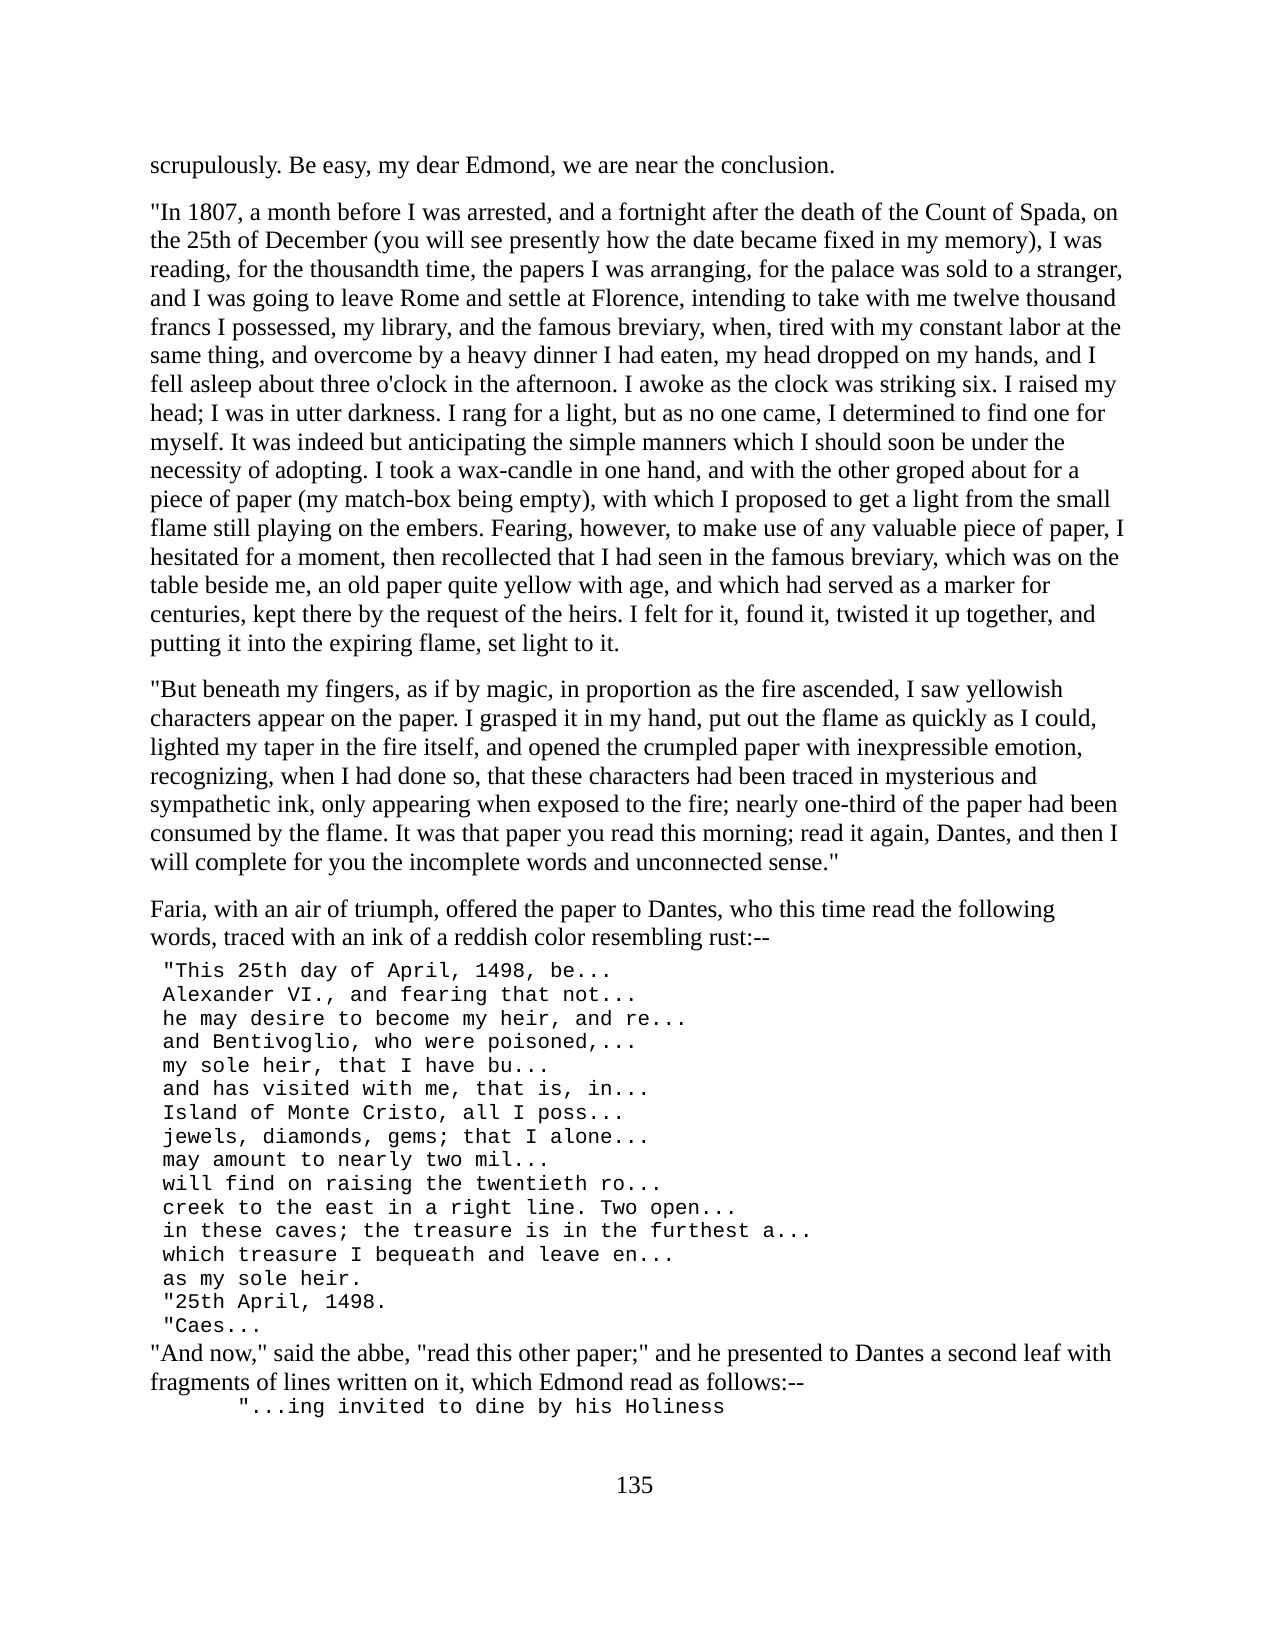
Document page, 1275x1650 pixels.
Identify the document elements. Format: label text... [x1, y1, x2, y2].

text scrupulously. Be easy, my dear Edmond, we are near the conclusion. [150, 150, 1125, 179]
text Alexander VI., and fearing that not... [150, 984, 1125, 1007]
text which treasure I bequeath and leave en... [150, 1244, 1125, 1268]
text and Bentivoglio, who were poisoned,... [150, 1031, 1125, 1055]
text "...ing invited to dine by his Holiness [150, 1396, 1125, 1420]
text "25th April, 1498. [150, 1291, 1125, 1315]
text and has visited with me, that is, in... [150, 1078, 1125, 1102]
text creek to the east in a right line. Two open... [150, 1197, 1125, 1220]
text "In 1807, a month before I was arrested, and a fortnight after the death of the Count of Spada, on the 25th of December (you will see presently how the date became fixed in my memory), I was reading, for the thousandth time, the papers I was arranging, for the palace was sold to a stranger, and I was going to leave Rome and settle at Florence, intending to take with me twelve thousand francs I possessed, my library, and the famous breviary, when, tired with my constant labor at the same thing, and overcome by a heavy dinner I had eaten, my head dropped on my hands, and I fell asleep about three o'clock in the afternoon. I awoke as the clock was striking six. I raised my head; I was in utter darkness. I rang for a light, but as no one came, I determined to find one for myself. It was indeed but anticipating the simple manners which I should soon be under the necessity of adopting. I took a wax-candle in one hand, and with the other groped about for a piece of paper (my match-box being empty), with which I proposed to get a light from the small flame still playing on the embers. Fearing, however, to make use of any valuable piece of paper, I hesitated for a moment, then recollected that I had seen in the famous breviary, which was on the table beside me, an old paper quite yellow with age, and which had served as a marker for centuries, kept there by the request of the heirs. I felt for it, found it, twisted it up together, and putting it into the expiring flame, set light to it. [150, 197, 1125, 657]
text Faria, with an air of triumph, offered the paper to Dantes, who this time read the following words, traced with an ink of a reddish color resembling rust:-- [150, 894, 1125, 951]
text "And now," said the abbe, "read this other paper;" and he presented to Dantes a second leaf with fragments of lines written on it, which Edmond read as follows:-- [150, 1338, 1125, 1396]
text "This 25th day of April, 1498, be... [150, 960, 1125, 984]
text in these caves; the treasure is in the furthest a... [150, 1220, 1125, 1244]
text he may desire to become my heir, and re... [150, 1007, 1125, 1031]
text Island of Monte Cristo, all I poss... [150, 1102, 1125, 1126]
text "Caes... [150, 1315, 1125, 1338]
text jewels, diamonds, gems; that I alone... [150, 1126, 1125, 1149]
text my sole heir, that I have bu... [150, 1055, 1125, 1078]
text may amount to nearly two mil... [150, 1149, 1125, 1173]
text as my sole heir. [150, 1268, 1125, 1291]
text "But beneath my fingers, as if by magic, in proportion as the fire ascended, I saw yellowish characters appear on the paper. I grasped it in my hand, put out the flame as quickly as I could, lighted my taper in the fire itself, and opened the crumpled paper with inexpressible emotion, recognizing, when I had done so, that these characters had been traced in mysterious and sympathetic ink, only appearing when exposed to the fire; nearly one-third of the paper had been consumed by the flame. It was that paper you read this morning; read it again, Dantes, and then I will complete for you the incomplete words and unconnected sense." [150, 674, 1125, 876]
text will find on raising the twentieth ro... [150, 1173, 1125, 1197]
